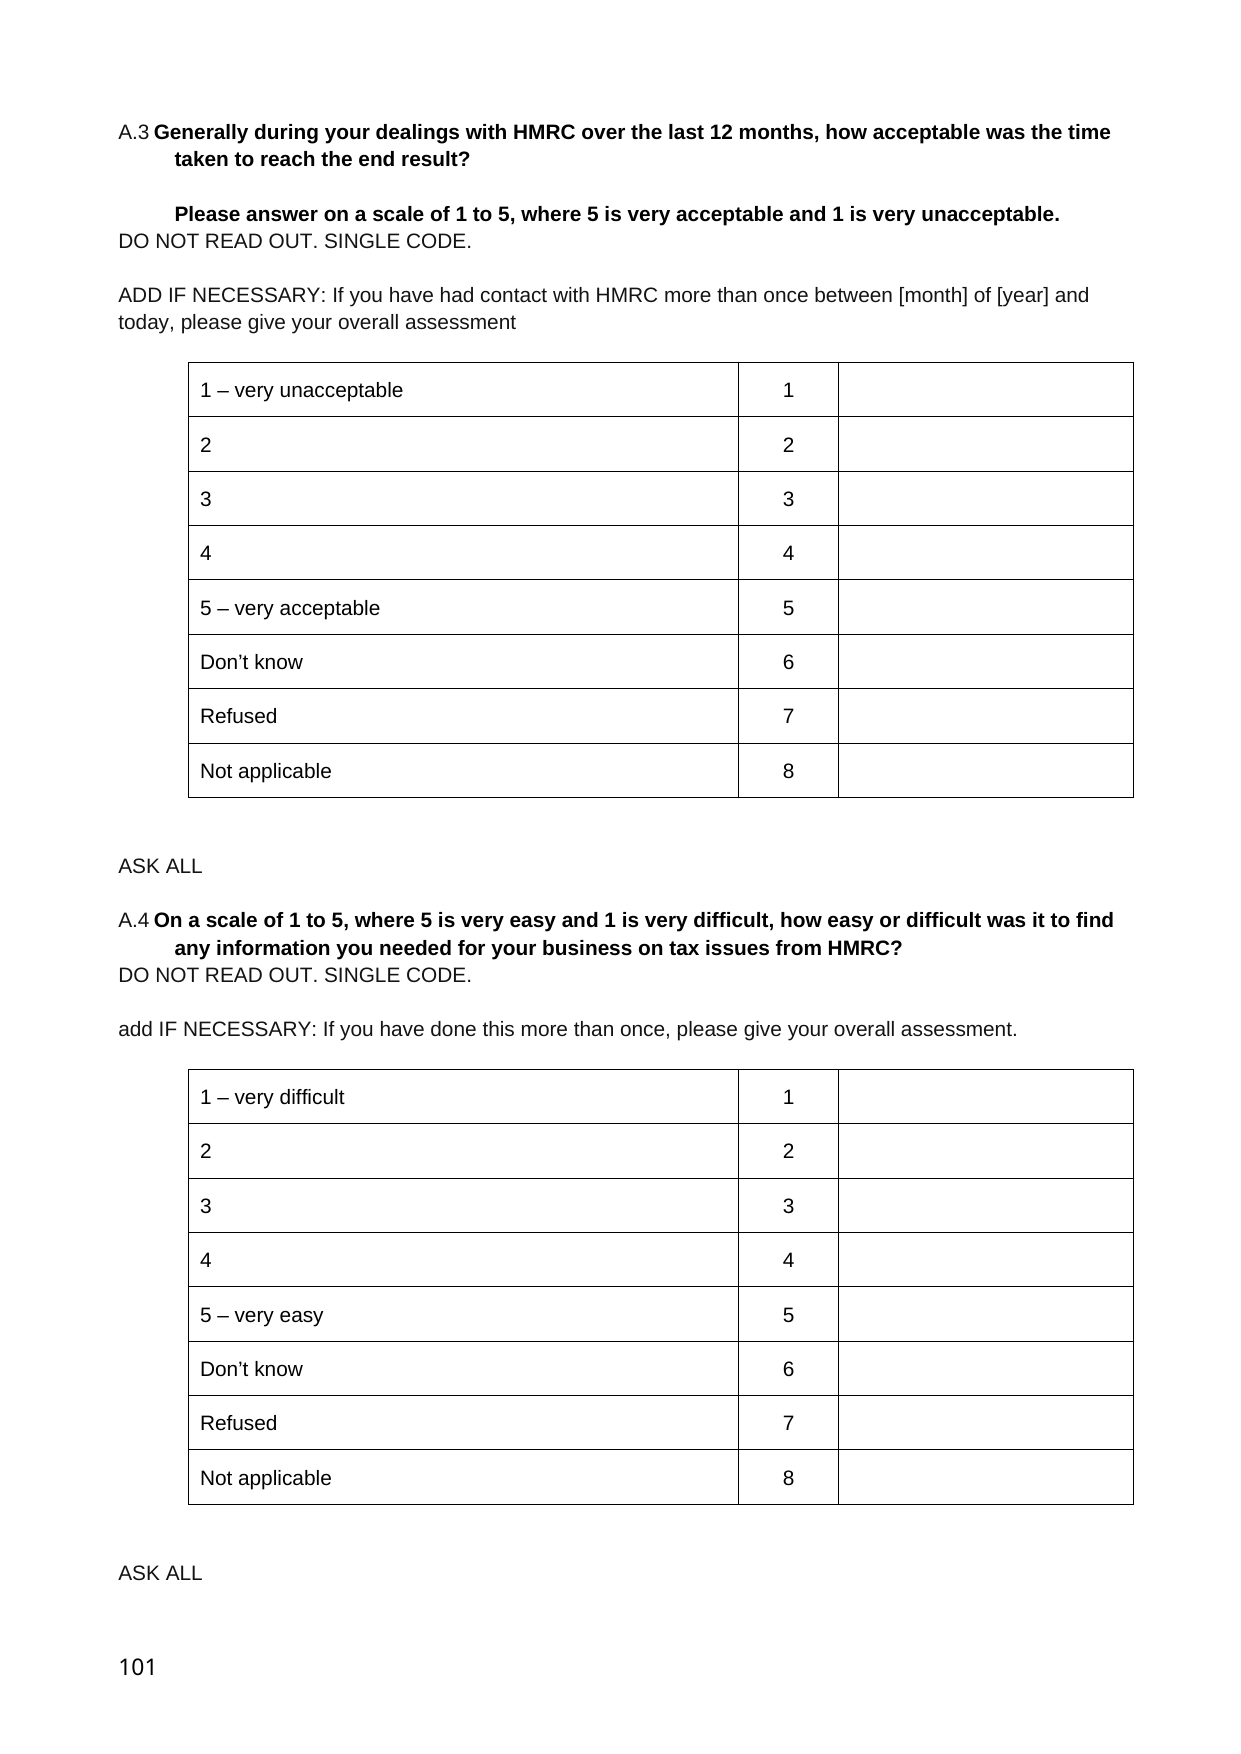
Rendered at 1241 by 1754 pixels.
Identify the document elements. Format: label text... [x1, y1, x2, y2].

table_cell 8 [739, 1450, 838, 1504]
table_cell 5 [739, 1287, 838, 1341]
table_cell [839, 1287, 1133, 1341]
table_header 1 – very unacceptable [189, 363, 738, 416]
table_cell [839, 1342, 1133, 1395]
table_cell 7 [739, 689, 838, 742]
text ASK ALL [118, 852, 1122, 879]
table_cell Don’t know [189, 1342, 738, 1395]
table_cell Not applicable [189, 744, 738, 797]
table_cell Refused [189, 689, 738, 742]
table_header 1 – very difficult [189, 1070, 738, 1123]
table_header [839, 1070, 1133, 1123]
table_cell [839, 1450, 1133, 1504]
text DO NOT READ OUT. SINGLE CODE. [118, 226, 1122, 253]
table_cell [839, 1233, 1133, 1286]
table_cell 8 [739, 744, 838, 797]
table_cell 4 [739, 526, 838, 579]
table_cell [839, 526, 1133, 579]
table_header 1 [739, 1070, 838, 1123]
table_cell [839, 417, 1133, 471]
text ASK ALL [118, 1559, 1122, 1586]
table_cell Refused [189, 1396, 738, 1449]
table_header 1 [739, 363, 838, 416]
text add IF NECESSARY: If you have done this more than once, please give your overall assessment. [118, 1014, 1122, 1042]
table_cell [839, 689, 1133, 742]
table_cell 6 [739, 1342, 838, 1395]
table_cell Not applicable [189, 1450, 738, 1504]
table_cell 2 [739, 417, 838, 471]
table_cell 2 [189, 1124, 738, 1177]
table_cell 3 [189, 472, 738, 525]
table_cell 5 – very easy [189, 1287, 738, 1341]
table_cell 7 [739, 1396, 838, 1449]
table_cell 4 [189, 526, 738, 579]
table_cell 3 [739, 472, 838, 525]
table_cell [839, 1124, 1133, 1177]
list On a scale of 1 to 5, where 5 is very easy and 1 is very difficult, how easy or difficult was it to find any information you needed for your business on tax issues from HMRC? [118, 906, 1122, 960]
table_cell [839, 744, 1133, 797]
table_cell Don’t know [189, 635, 738, 688]
table_cell 2 [189, 417, 738, 471]
table_cell 3 [739, 1179, 838, 1232]
table_cell [839, 1396, 1133, 1449]
table_cell 2 [739, 1124, 838, 1177]
text ADD IF NECESSARY: If you have had contact with HMRC more than once between [month] of [year] and today, please give your overall assessment [118, 281, 1122, 335]
table_cell 6 [739, 635, 838, 688]
table_cell 4 [189, 1233, 738, 1286]
table_cell 5 – very acceptable [189, 580, 738, 634]
table_cell [839, 580, 1133, 634]
table_cell [839, 635, 1133, 688]
table_cell 4 [739, 1233, 838, 1286]
list Generally during your dealings with HMRC over the last 12 months, how acceptable was the time taken to reach the end result? Please answer on a scale of 1 to 5, where 5 is very acceptable and 1 is very unacceptable. [118, 118, 1122, 226]
table_cell 3 [189, 1179, 738, 1232]
table_cell [839, 472, 1133, 525]
table_cell 5 [739, 580, 838, 634]
table_cell [839, 1179, 1133, 1232]
table_header [839, 363, 1133, 416]
text DO NOT READ OUT. SINGLE CODE. [118, 960, 1122, 987]
